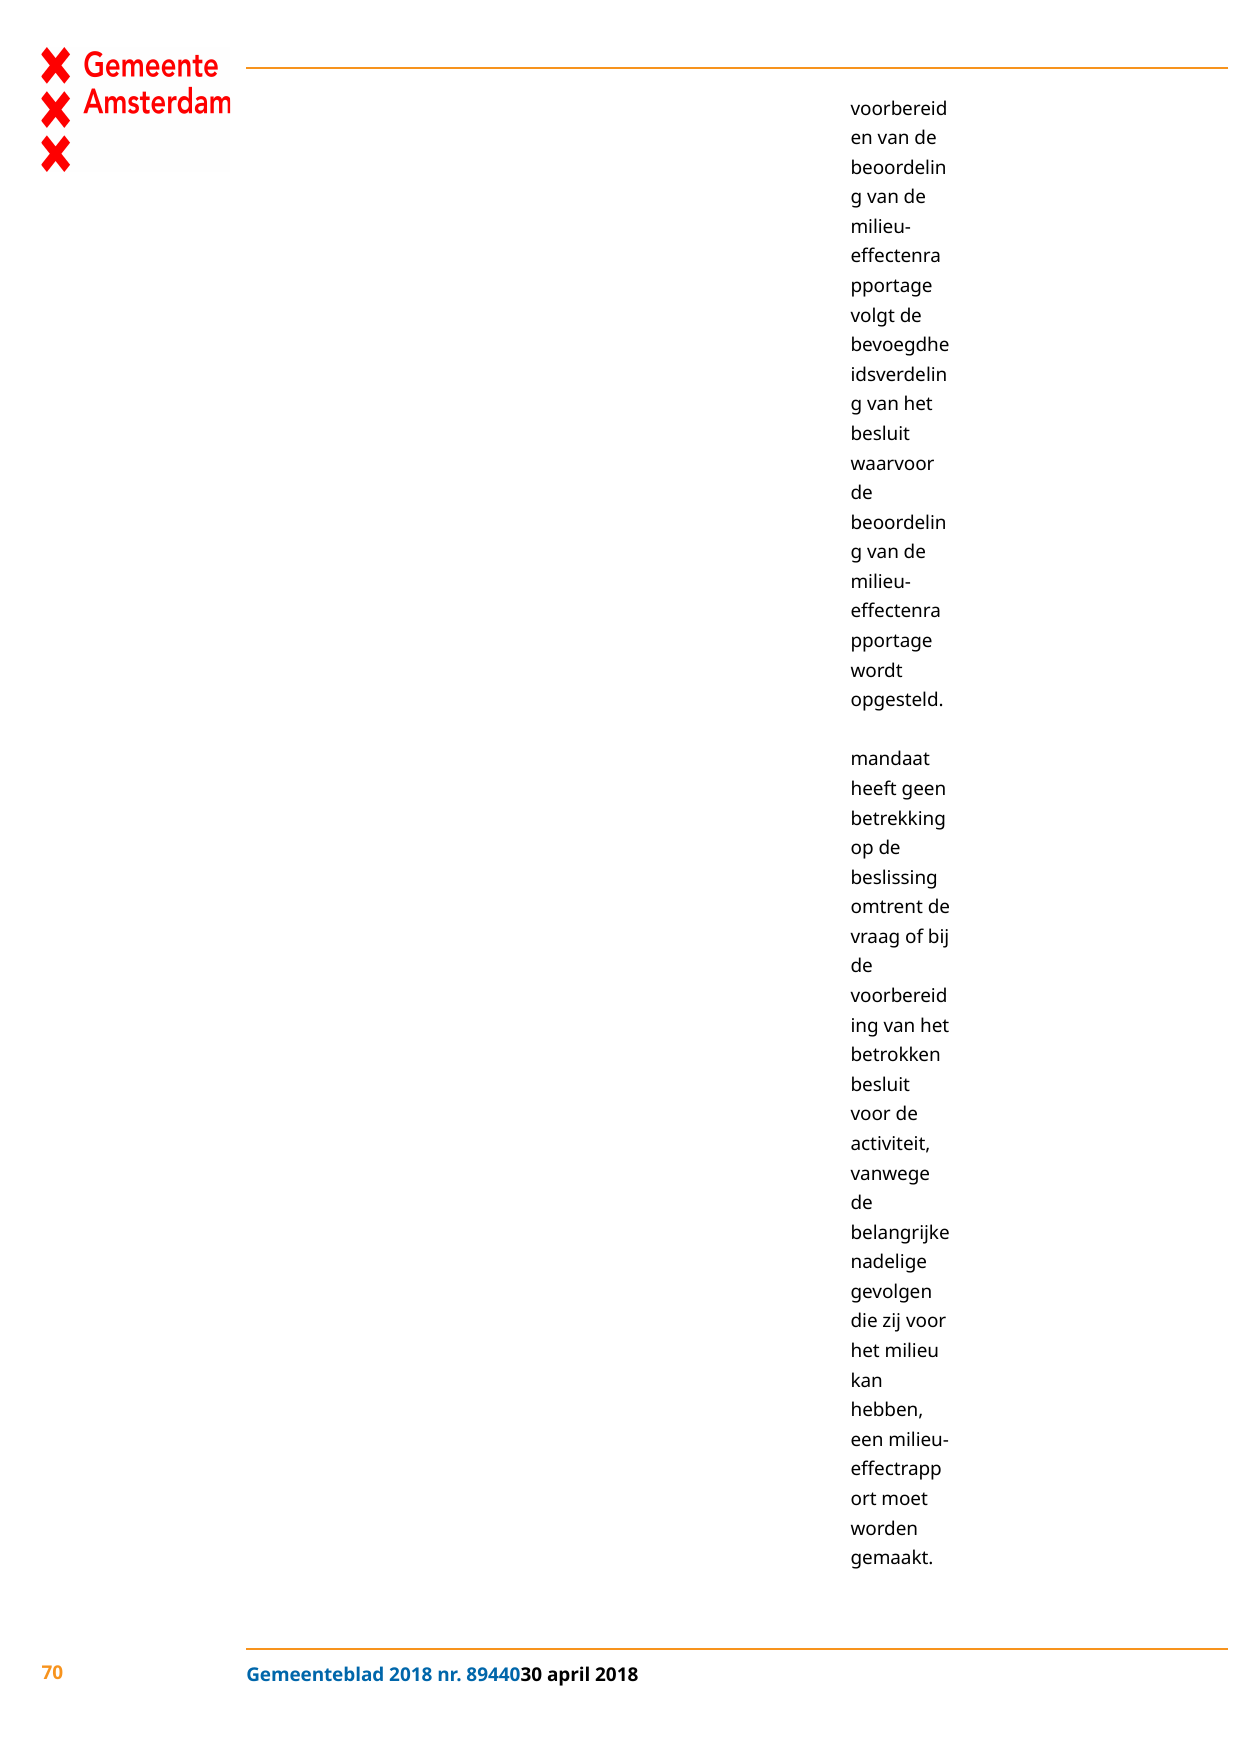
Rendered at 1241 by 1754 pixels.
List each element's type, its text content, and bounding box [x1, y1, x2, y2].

table_cell [348, 95, 449, 1600]
table_cell [750, 95, 850, 1600]
table_cell [248, 95, 348, 1600]
picture [41, 47, 231, 172]
table_cell [650, 95, 750, 1600]
table_cell [951, 95, 1051, 1600]
table_cell voorbereiden van de beoordeling van de milieu-effectenrapportage volgt de bevoegdheidsverdeling van het besluit waarvoor de beoordeling van de milieu-effectenrapportage wordt opgesteld. mandaat heeft geen betrekking op de beslissing omtrent de vraag of bij de voorbereiding van het betrokken besluit voor de activiteit, vanwege de belangrijke nadelige gevolgen die zij voor het milieu kan hebben, een milieu-effectrapport moet worden gemaakt. [850, 95, 951, 1600]
table_cell [449, 95, 549, 1600]
table_cell [549, 95, 649, 1600]
